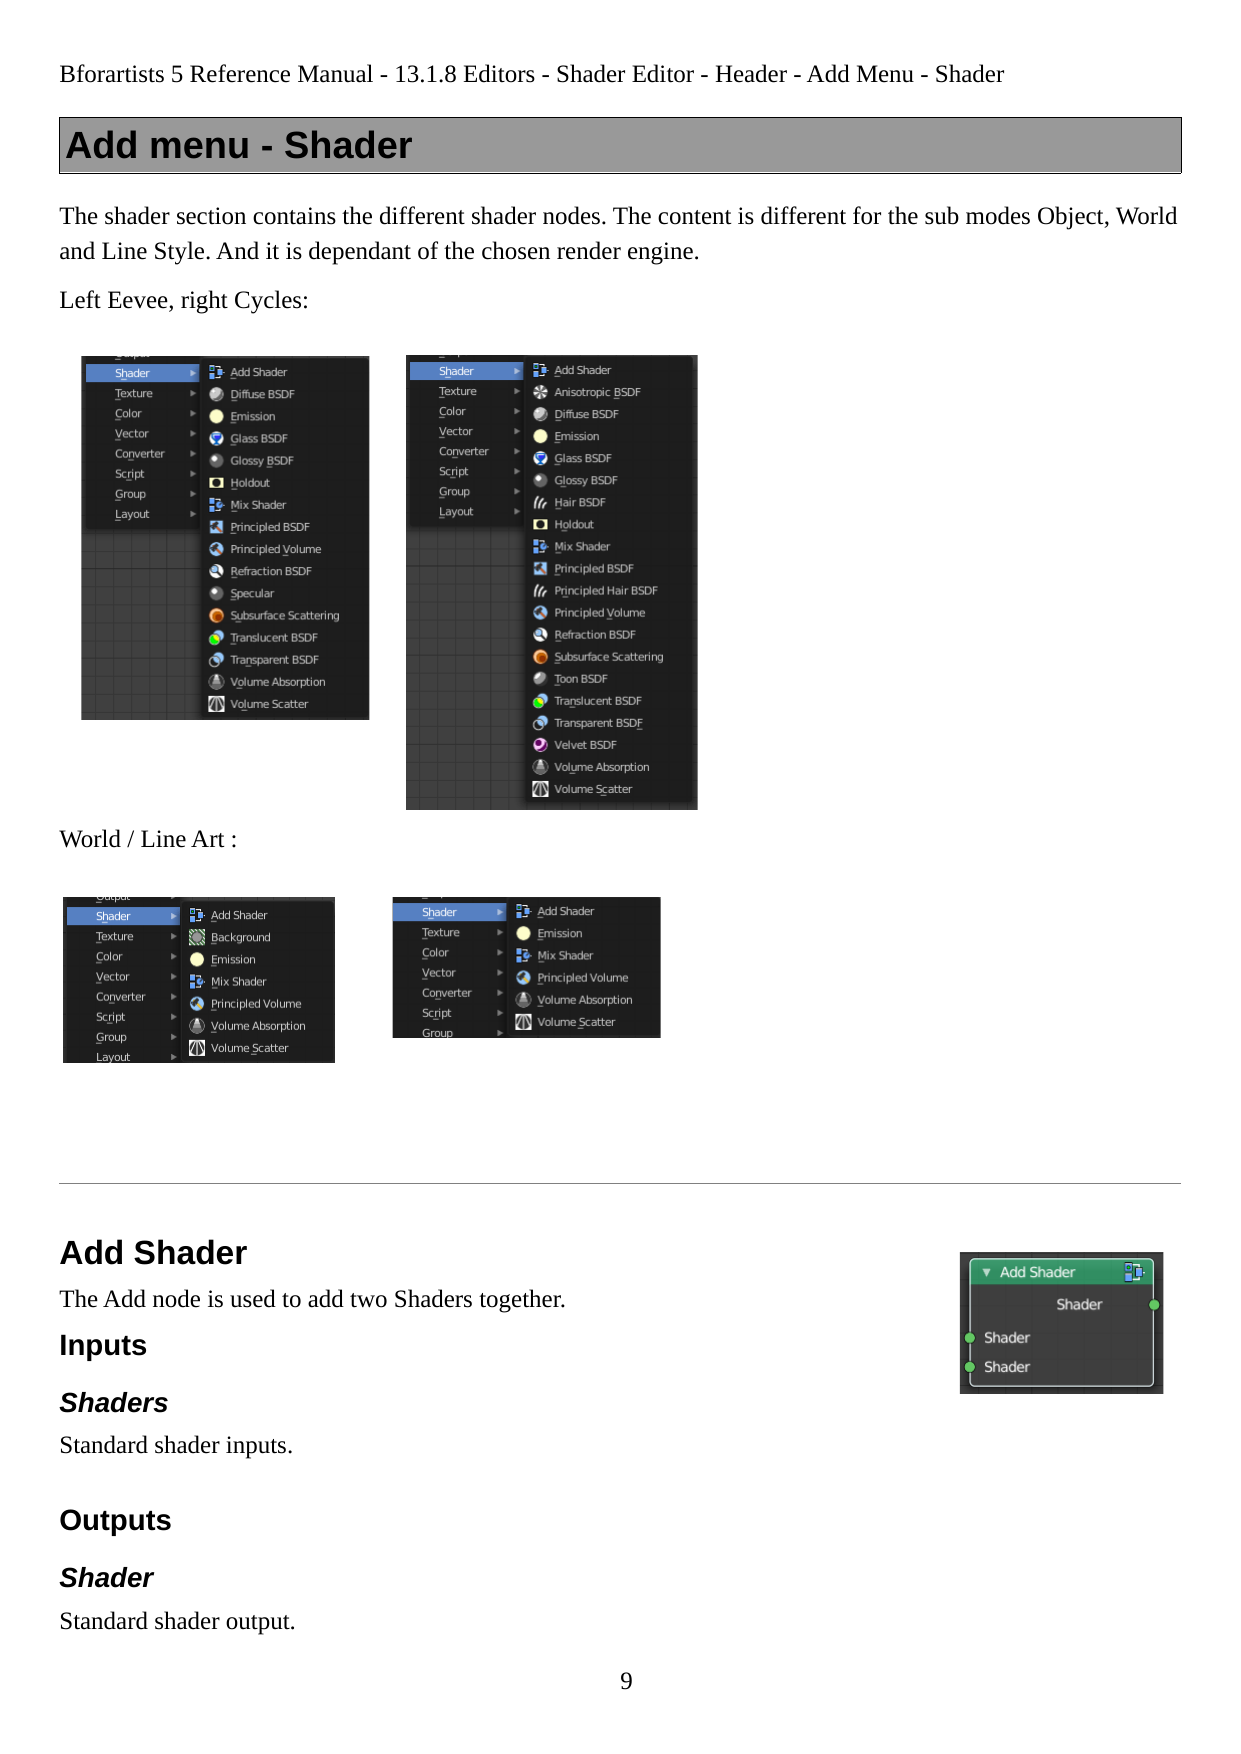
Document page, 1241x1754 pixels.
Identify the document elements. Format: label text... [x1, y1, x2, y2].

text Standard shader inputs. [59, 1431, 1181, 1459]
text Standard shader output. [59, 1606, 1181, 1634]
subtitle [1164, 1327, 1181, 1361]
table_header Add menu - Shader [60, 118, 1181, 172]
text Left Eevee, right Cycles: [59, 285, 1181, 314]
subtitle Inputs [59, 1327, 959, 1361]
subtitle Outputs [59, 1503, 1181, 1536]
picture [406, 355, 698, 810]
picture [63, 897, 335, 1063]
subtitle Shader [59, 1561, 1181, 1593]
picture [392, 897, 661, 1038]
text The Add node is used to add two Shaders together. [59, 1284, 959, 1313]
subtitle Shaders [59, 1386, 1181, 1418]
picture [81, 356, 370, 720]
text World / Line Art : [59, 824, 1181, 853]
text The shader section contains the different shader nodes. The content is different for the sub modes Object, World and Line Style. And it is dependant of the chosen render engine. [59, 201, 1181, 264]
picture [959, 1252, 1164, 1394]
subtitle Add Shader [59, 1233, 1181, 1272]
